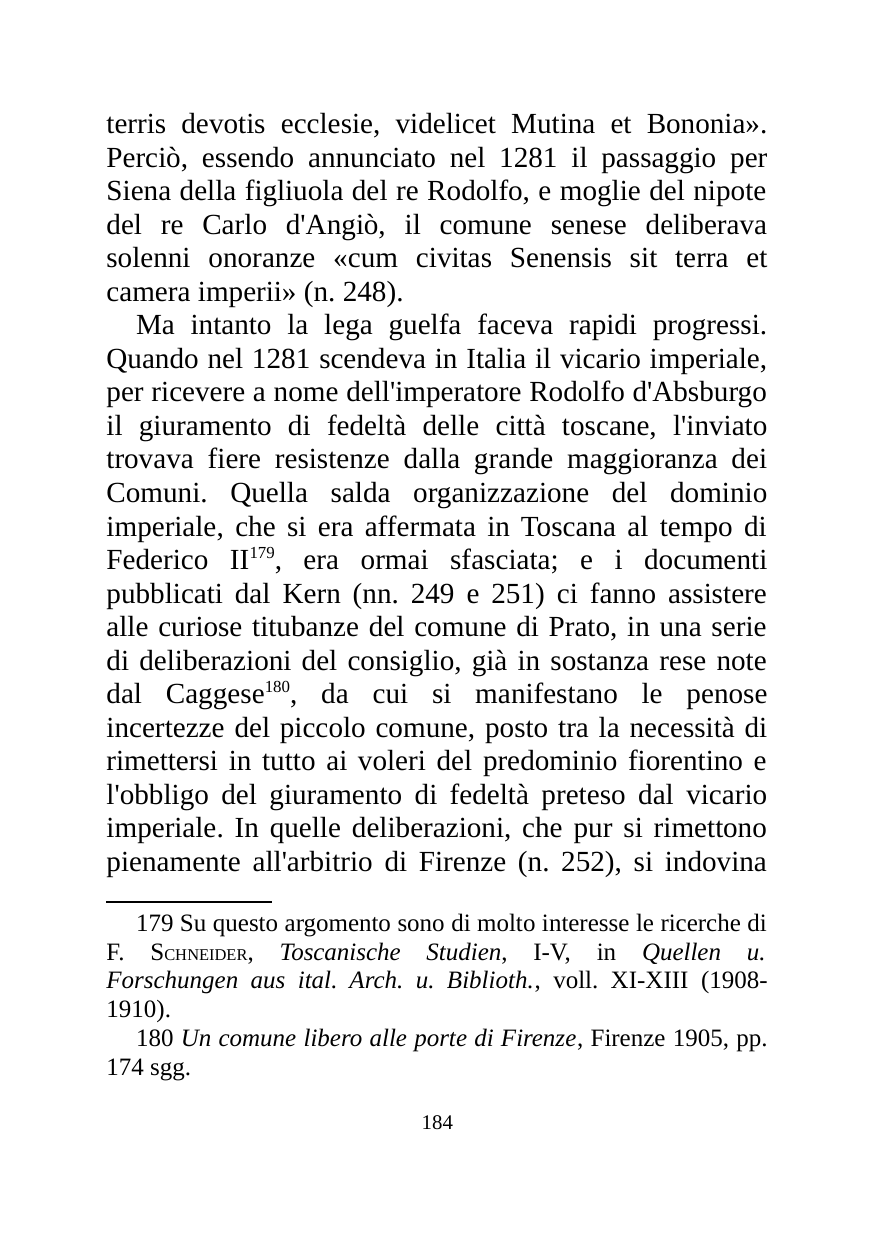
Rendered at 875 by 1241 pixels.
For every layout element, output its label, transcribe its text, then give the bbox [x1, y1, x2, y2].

text Su questo argomento sono di molto interesse le ricerche di F. Schneider, Toscanische Studien, I-V, in Quellen u. Forschungen aus ital. Arch. u. Biblioth., voll. XI-XIII (1908-1910). [106, 908, 768, 1023]
text Un comune libero alle porte di Firenze, Firenze 1905, pp. 174 sgg. [106, 1023, 768, 1080]
text Ma intanto la lega guelfa faceva rapidi progressi. Quando nel 1281 scendeva in Italia il vicario imperiale, per ricevere a nome dell'imperatore Rodolfo d'Absburgo il giuramento di fedeltà delle città toscane, l'inviato trovava fiere resistenze dalla grande maggioranza dei Comuni. Quella salda organizzazione del dominio imperiale, che si era affermata in Toscana al tempo di Federico II, era ormai sfasciata; e i documenti pubblicati dal Kern (nn. 249 e 251) ci fanno assistere alle curiose titubanze del comune di Prato, in una serie di deliberazioni del consiglio, già in sostanza rese note dal Caggese, da cui si manifestano le penose incertezze del piccolo comune, posto tra la necessità di rimettersi in tutto ai voleri del predominio fiorentino e l'obbligo del giuramento di fedeltà preteso dal vicario imperiale. In quelle deliberazioni, che pur si rimettono pienamente all'arbitrio di Firenze (n. 252), si indovina [106, 307, 768, 878]
text terris devotis ecclesie, videlicet Mutina et Bononia». Perciò, essendo annunciato nel 1281 il passaggio per Siena della figliuola del re Rodolfo, e moglie del nipote del re Carlo d'Angiò, il comune senese deliberava solenni onoranze «cum civitas Senensis sit terra et camera imperii» (n. 248). [106, 106, 768, 307]
